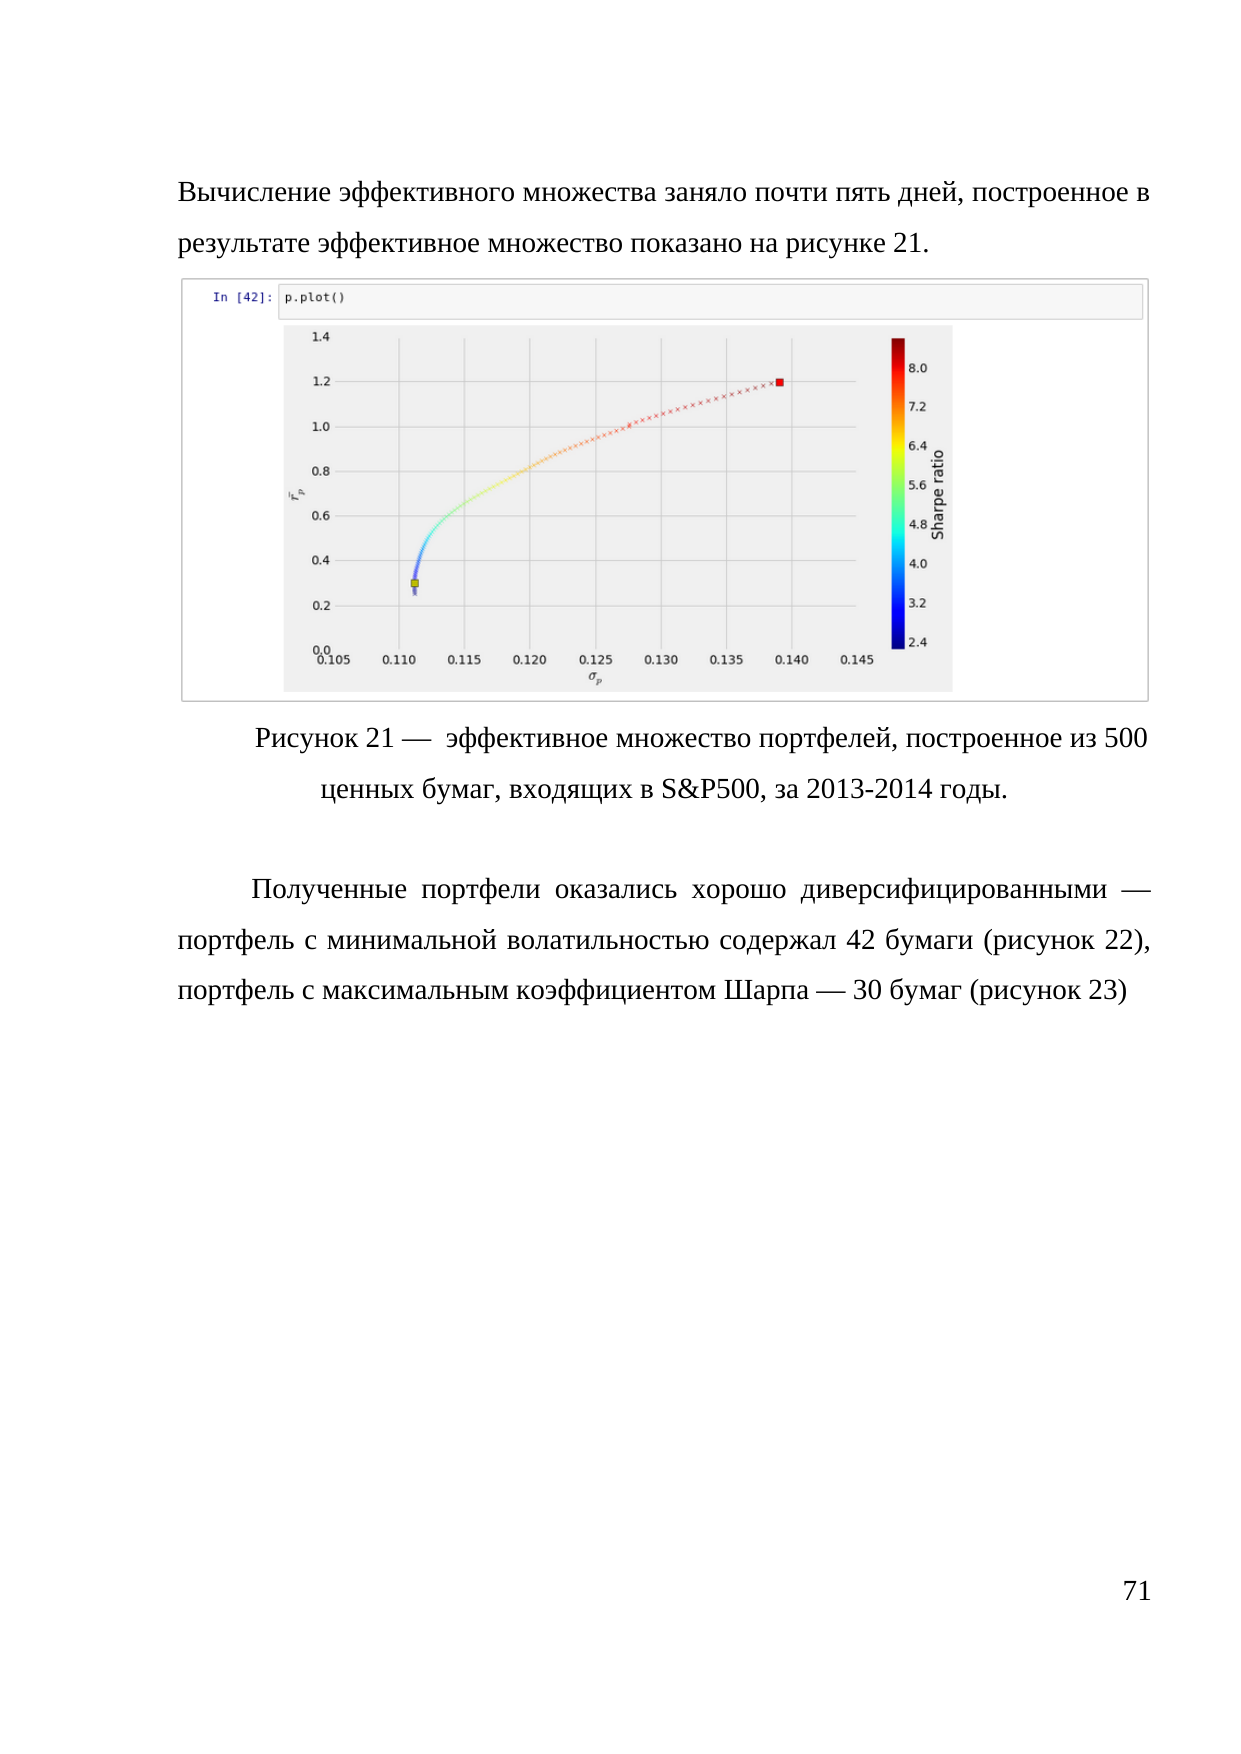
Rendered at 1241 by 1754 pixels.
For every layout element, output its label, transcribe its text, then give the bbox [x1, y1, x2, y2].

picture [177, 275, 1152, 704]
text Рисунок 21 — эффективное множество портфелей, построенное из 500 ценных бумаг, входящих в S&P500, за 2013-2014 годы. [177, 704, 1152, 804]
text Вычисление эффективного множества заняло почти пять дней, построенное в результате эффективное множество показано на рисунке 21. [177, 174, 1152, 258]
text Полученные портфели оказались хорошо диверсифицированными — портфель с минимальной волатильностью содержал 42 бумаги (рисунок 22), портфель с максимальным коэффициентом Шарпа — 30 бумаг (рисунок 23) [177, 872, 1152, 1006]
